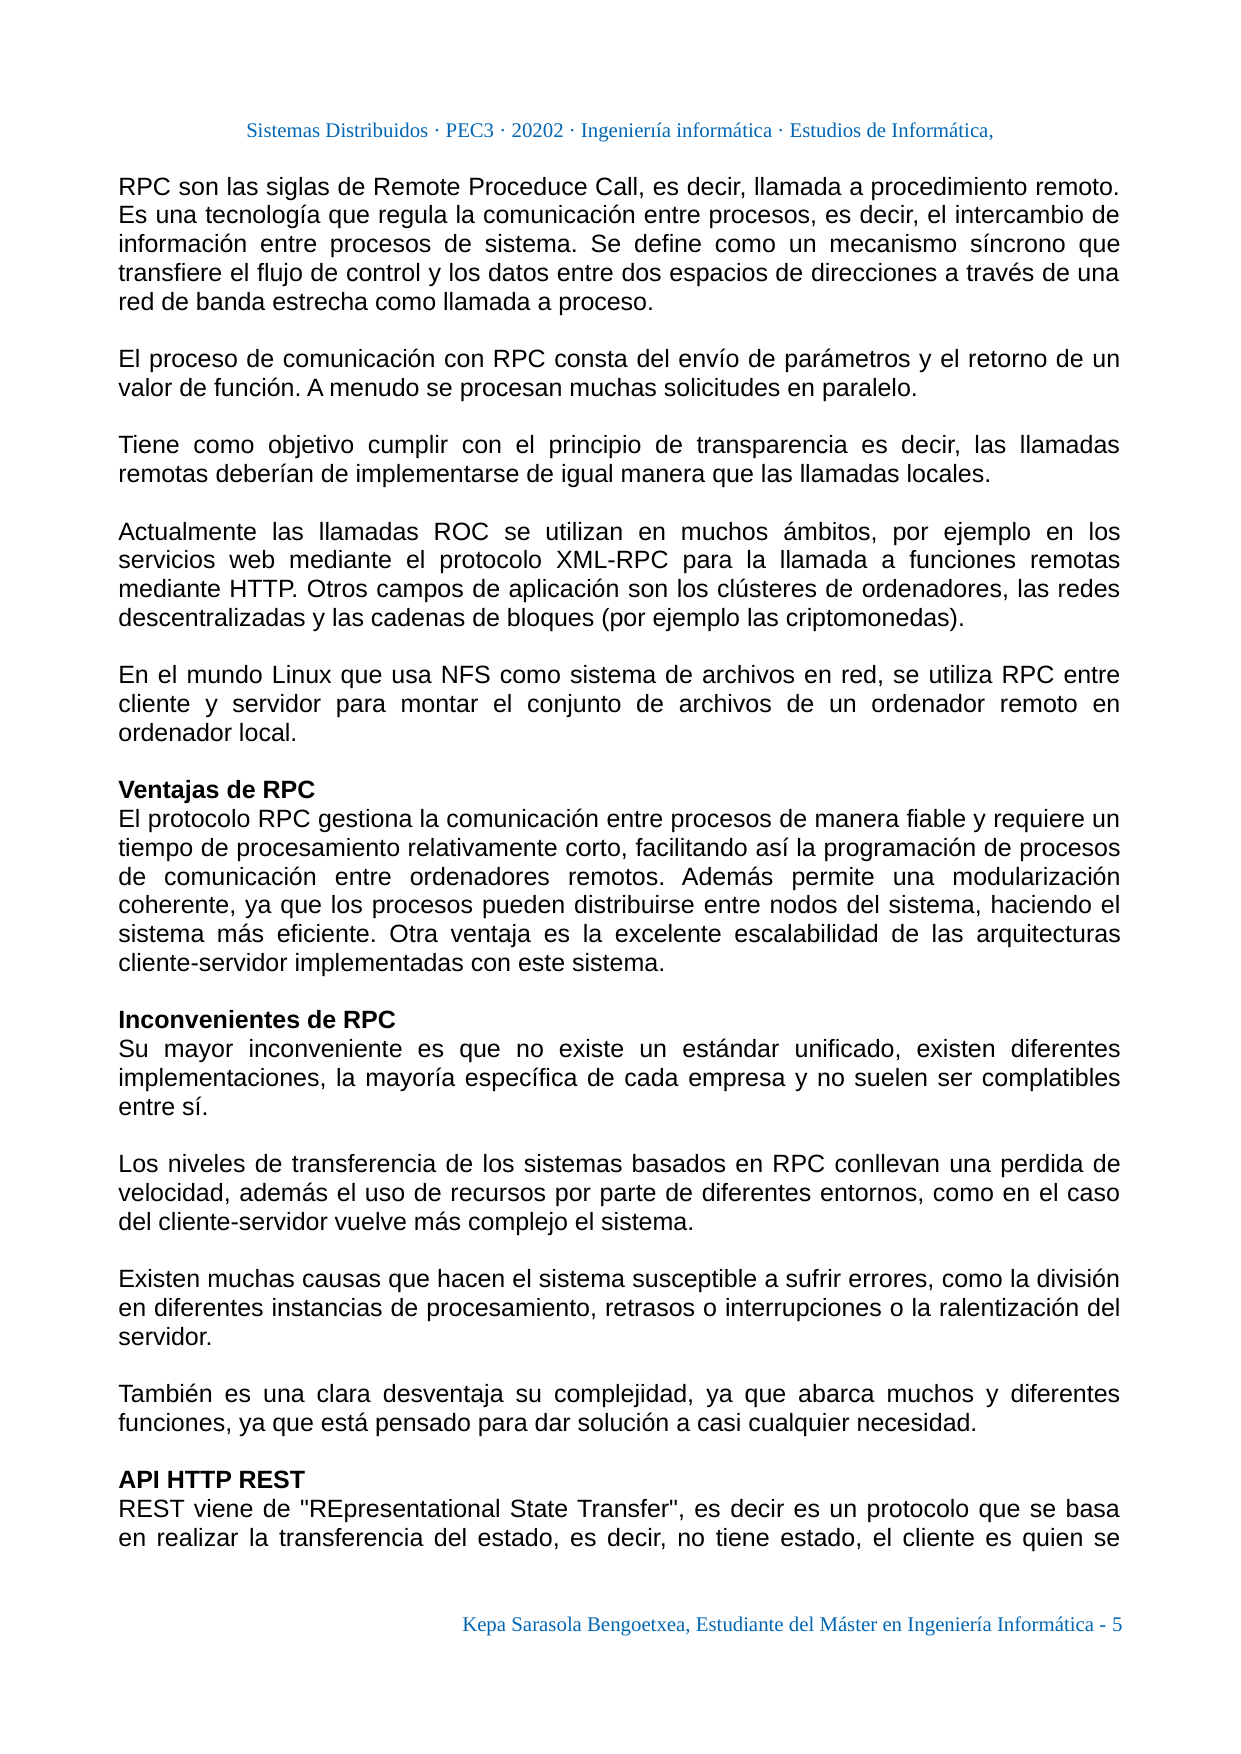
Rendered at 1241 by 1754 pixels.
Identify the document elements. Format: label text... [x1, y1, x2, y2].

text Tiene como objetivo cumplir con el principio de transparencia es decir, las llamadas remotas deberían de implementarse de igual manera que las llamadas locales. [118, 430, 1122, 488]
text El protocolo RPC gestiona la comunicación entre procesos de manera fiable y requiere un tiempo de procesamiento relativamente corto, facilitando así la programación de procesos de comunicación entre ordenadores remotos. Además permite una modularización coherente, ya que los procesos pueden distribuirse entre nodos del sistema, haciendo el sistema más eficiente. Otra ventaja es la excelente escalabilidad de las arquitecturas cliente-servidor implementadas con este sistema. [118, 804, 1122, 977]
text Existen muchas causas que hacen el sistema susceptible a sufrir errores, como la división en diferentes instancias de procesamiento, retrasos o interrupciones o la ralentización del servidor. [118, 1264, 1122, 1350]
text Los niveles de transferencia de los sistemas basados en RPC conllevan una perdida de velocidad, además el uso de recursos por parte de diferentes entornos, como en el caso del cliente-servidor vuelve más complejo el sistema. [118, 1149, 1122, 1235]
text Actualmente las llamadas ROC se utilizan en muchos ámbitos, por ejemplo en los servicios web mediante el protocolo XML-RPC para la llamada a funciones remotas mediante HTTP. Otros campos de aplicación son los clústeres de ordenadores, las redes descentralizadas y las cadenas de bloques (por ejemplo las criptomonedas). [118, 517, 1122, 632]
text El proceso de comunicación con RPC consta del envío de parámetros y el retorno de un valor de función. A menudo se procesan muchas solicitudes en paralelo. [118, 344, 1122, 402]
text API HTTP REST [118, 1465, 1122, 1494]
text REST viene de "REpresentational State Transfer", es decir es un protocolo que se basa en realizar la transferencia del estado, es decir, no tiene estado, el cliente es quien se [118, 1494, 1122, 1552]
text También es una clara desventaja su complejidad, ya que abarca muchos y diferentes funciones, ya que está pensado para dar solución a casi cualquier necesidad. [118, 1379, 1122, 1437]
text Ventajas de RPC [118, 775, 1122, 804]
text Su mayor inconveniente es que no existe un estándar unificado, existen diferentes implementaciones, la mayoría específica de cada empresa y no suelen ser complatibles entre sí. [118, 1034, 1122, 1120]
text RPC son las siglas de Remote Proceduce Call, es decir, llamada a procedimiento remoto. Es una tecnología que regula la comunicación entre procesos, es decir, el intercambio de información entre procesos de sistema. Se define como un mecanismo síncrono que transfiere el flujo de control y los datos entre dos espacios de direcciones a través de una red de banda estrecha como llamada a proceso. [118, 172, 1122, 315]
text En el mundo Linux que usa NFS como sistema de archivos en red, se utiliza RPC entre cliente y servidor para montar el conjunto de archivos de un ordenador remoto en ordenador local. [118, 660, 1122, 747]
text Inconvenientes de RPC [118, 1005, 1122, 1034]
